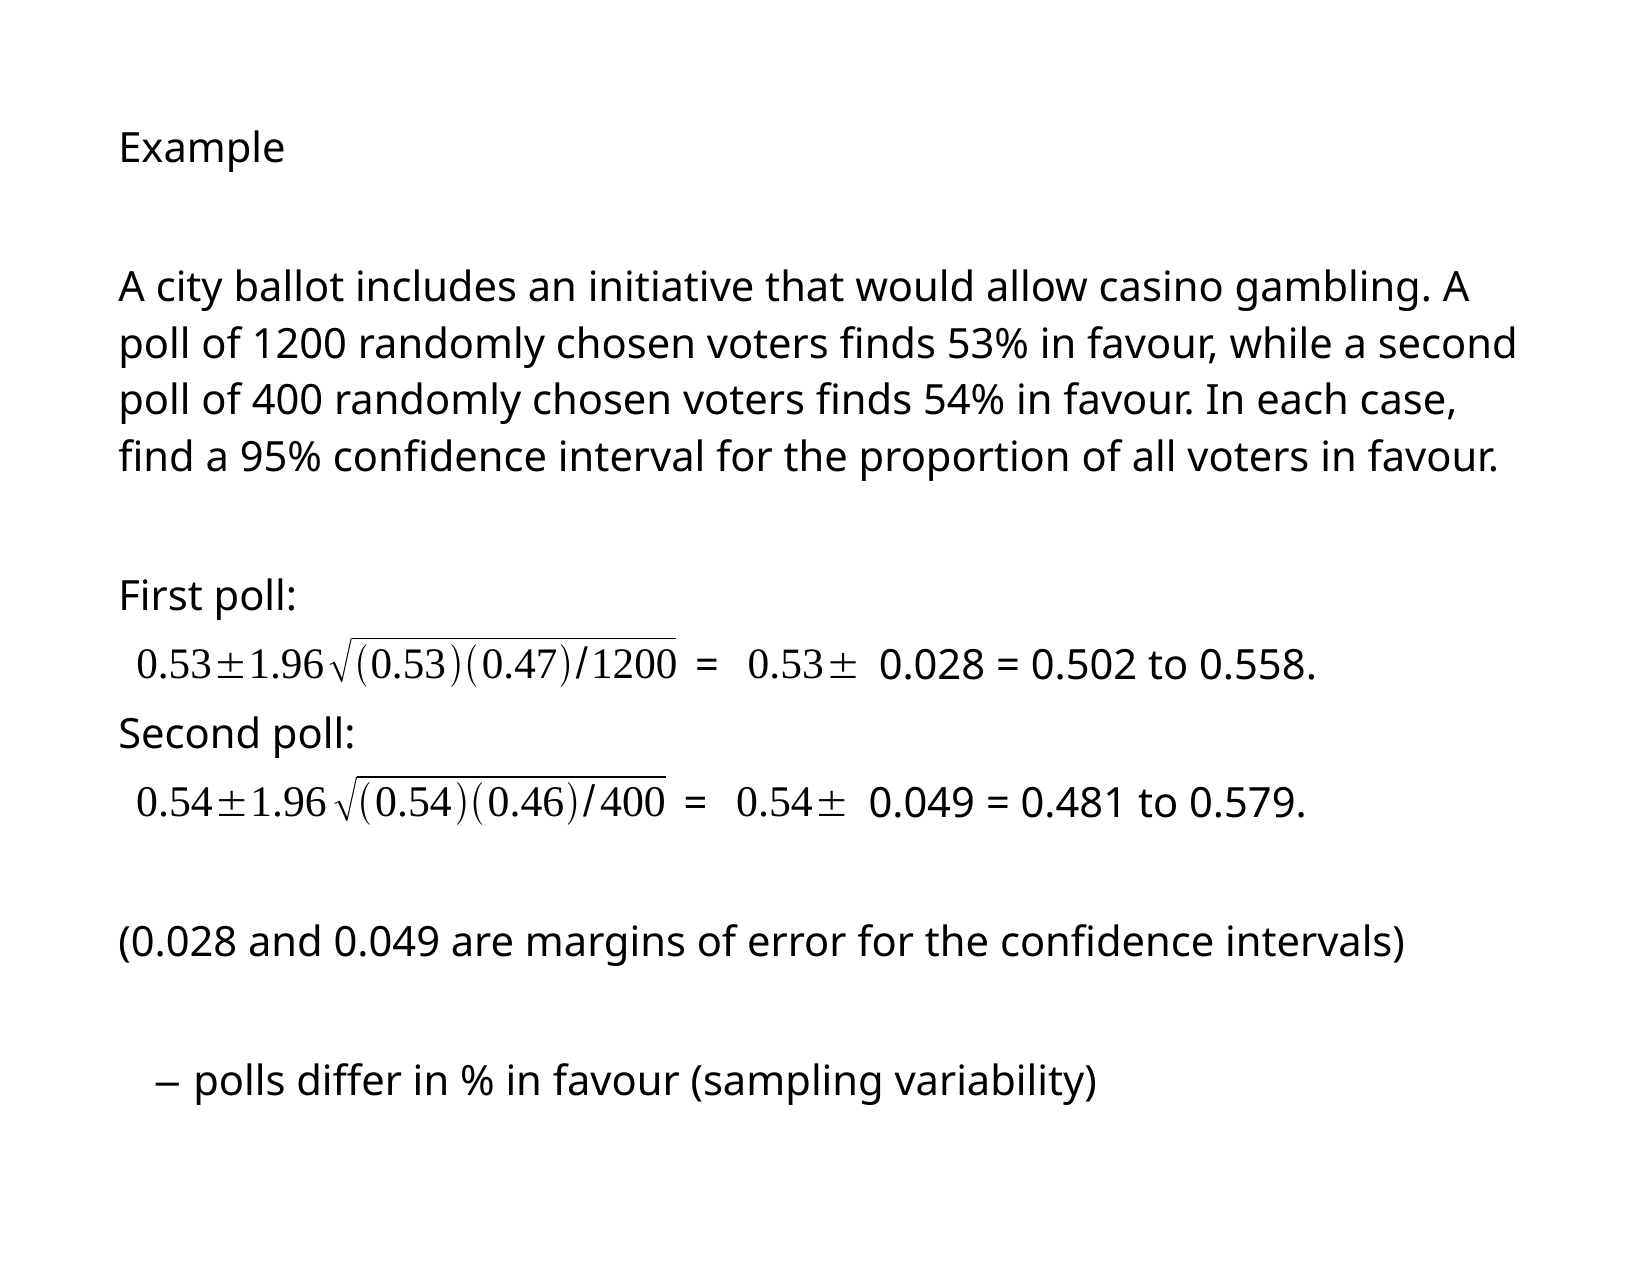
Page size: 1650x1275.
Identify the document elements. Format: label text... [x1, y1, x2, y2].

text Example [118, 118, 1532, 175]
text (0.028 and 0.049 are margins of error for the confidence intervals) [118, 912, 1532, 969]
text Second poll: [118, 704, 1532, 761]
text = 0.049 = 0.481 to 0.579. [118, 773, 1532, 830]
text First poll: [118, 566, 1532, 622]
text A city ballot includes an initiative that would allow casino gambling. A poll of 1200 randomly chosen voters finds 53% in favour, while a second poll of 400 randomly chosen voters finds 54% in favour. In each case, find a 95% confidence interval for the proportion of all voters in favour. [118, 257, 1532, 484]
text = 0.028 = 0.502 to 0.558. [118, 635, 1532, 692]
list polls differ in % in favour (sampling variability) [156, 1050, 1532, 1107]
